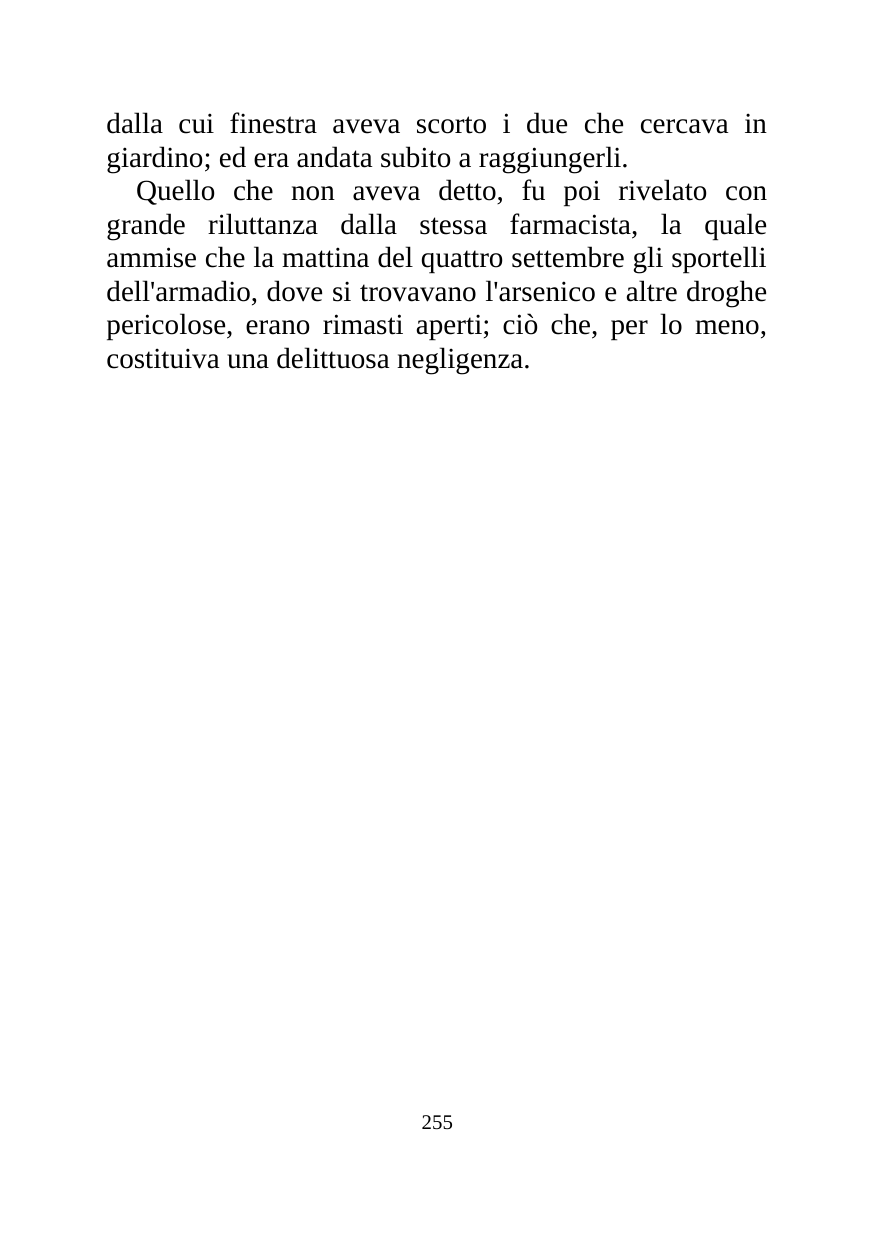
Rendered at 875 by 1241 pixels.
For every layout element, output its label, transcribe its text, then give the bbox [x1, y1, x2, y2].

text Quello che non aveva detto, fu poi rivelato con grande riluttanza dalla stessa farmacista, la quale ammise che la mattina del quattro settembre gli sportelli dell'armadio, dove si trovavano l'arsenico e altre droghe pericolose, erano rimasti aperti; ciò che, per lo meno, costituiva una delittuosa negligenza. [106, 173, 768, 374]
text dalla cui finestra aveva scorto i due che cercava in giardino; ed era andata subito a raggiungerli. [106, 106, 768, 173]
